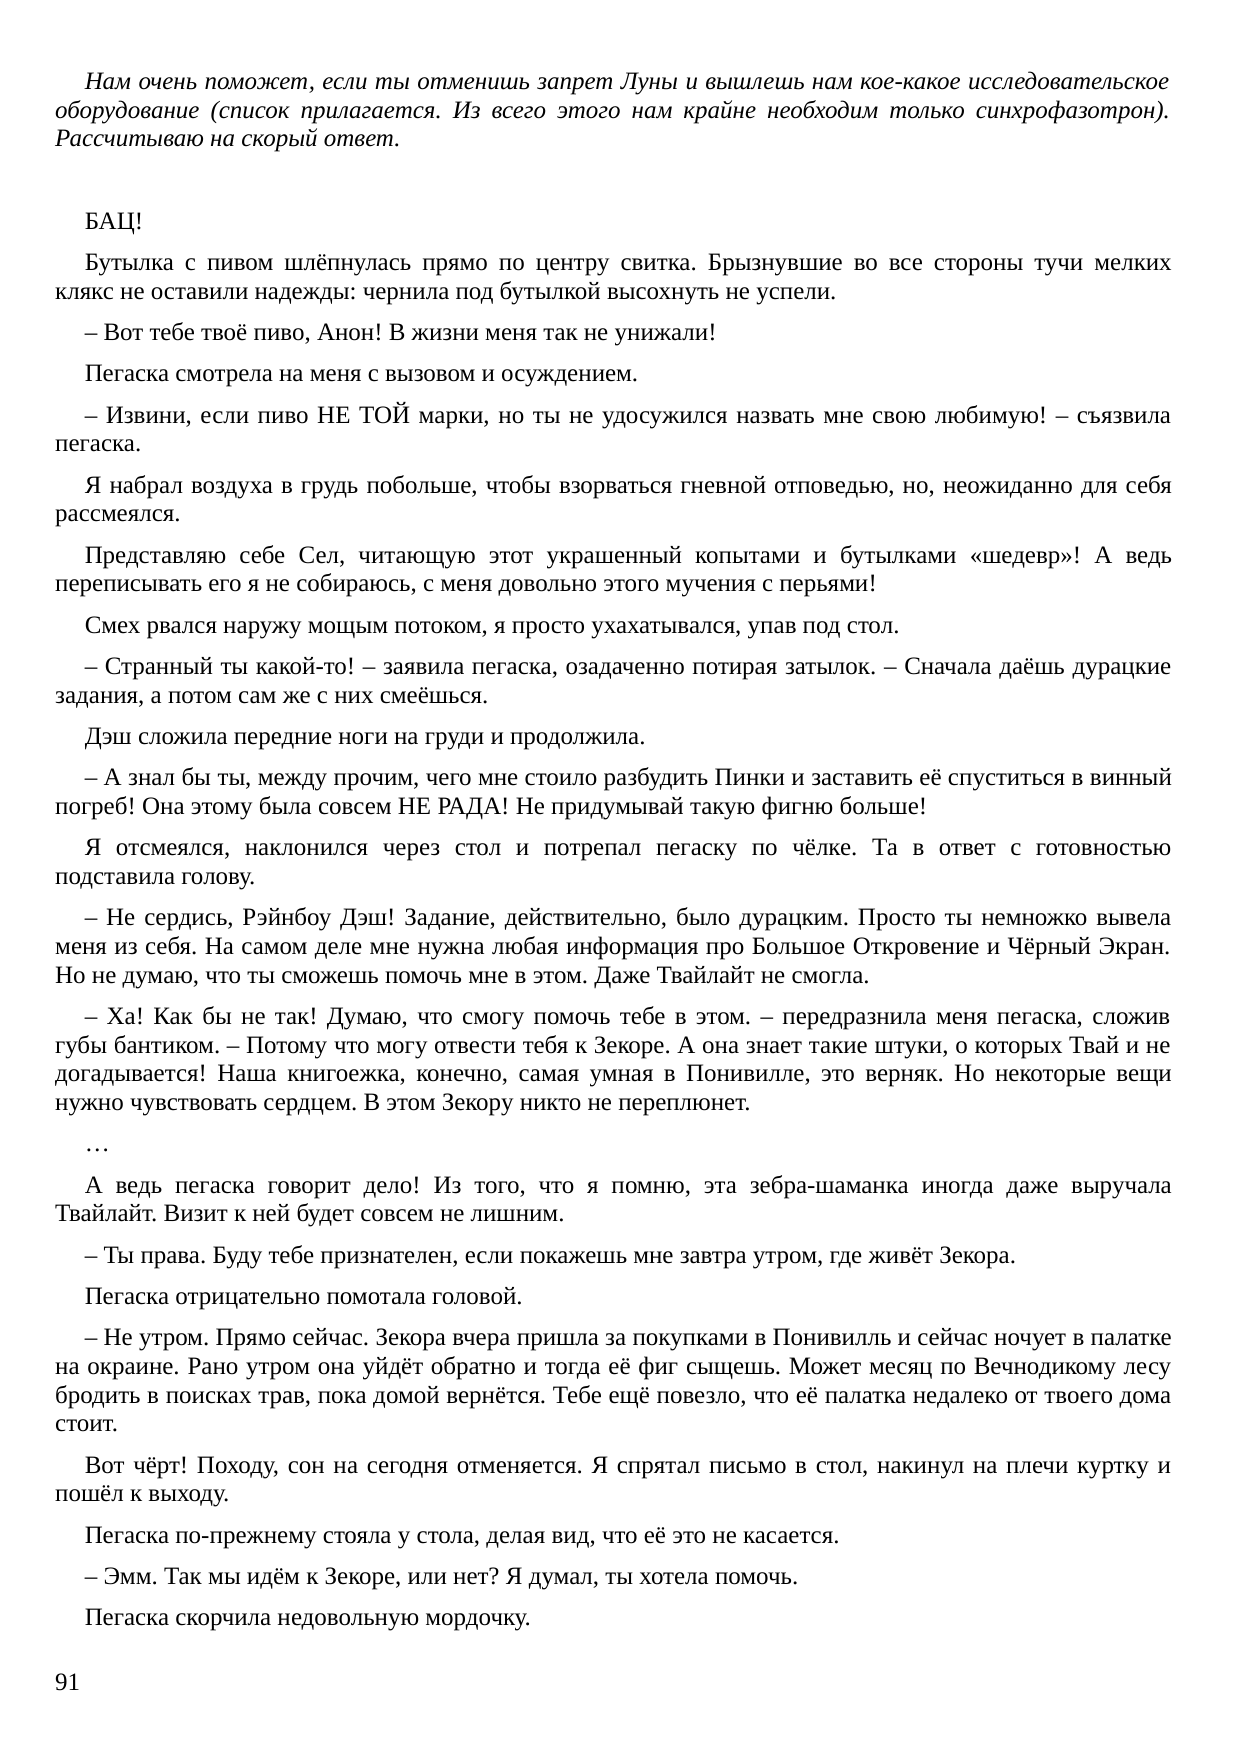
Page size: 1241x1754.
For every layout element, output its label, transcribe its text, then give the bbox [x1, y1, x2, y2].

text … [55, 1128, 1173, 1157]
text Пегаска смотрела на меня с вызовом и осуждением. [55, 358, 1173, 387]
text Смех рвался наружу мощым потоком, я просто ухахатывался, упав под стол. [55, 610, 1173, 638]
text Бутылка с пивом шлёпнулась прямо по центру свитка. Брызнувшие во все стороны тучи мелких клякс не оставили надежды: чернила под бутылкой высохнуть не успели. [55, 247, 1173, 305]
text – Не утром. Прямо сейчас. Зекора вчера пришла за покупками в Понивилль и сейчас ночует в палатке на окраине. Рано утром она уйдёт обратно и тогда её фиг сыщешь. Может месяц по Вечнодикому лесу бродить в поисках трав, пока домой вернётся. Тебе ещё повезло, что её палатка недалеко от твоего дома стоит. [55, 1322, 1173, 1437]
text Пегаска отрицательно помотала головой. [55, 1281, 1173, 1310]
text Пегаска скорчила недовольную мордочку. [55, 1602, 1173, 1631]
text – Ты права. Буду тебе признателен, если покажешь мне завтра утром, где живёт Зекора. [55, 1240, 1173, 1268]
text Представляю себе Сел, читающую этот украшенный копытами и бутылками «шедевр»! А ведь переписывать его я не собираюсь, с меня довольно этого мучения с перьями! [55, 540, 1173, 597]
text – Извини, если пиво НЕ ТОЙ марки, но ты не удосужился назвать мне свою любимую! – съязвила пегаска. [55, 400, 1173, 457]
text Пегаска по-прежнему стояла у стола, делая вид, что её это не касается. [55, 1520, 1173, 1548]
text – Эмм. Так мы идём к Зекоре, или нет? Я думал, ты хотела помочь. [55, 1561, 1173, 1590]
text Я набрал воздуха в грудь побольше, чтобы взорваться гневной отповедью, но, неожиданно для себя рассмеялся. [55, 470, 1173, 527]
text Вот чёрт! Походу, сон на сегодня отменяется. Я спрятал письмо в стол, накинул на плечи куртку и пошёл к выходу. [55, 1450, 1173, 1507]
text – Не сердись, Рэйнбоу Дэш! Задание, действительно, было дурацким. Просто ты немножко вывела меня из себя. На самом деле мне нужна любая информация про Большое Откровение и Чёрный Экран. Но не думаю, что ты сможешь помочь мне в этом. Даже Твайлайт не смогла. [55, 902, 1173, 988]
text А ведь пегаска говорит дело! Из того, что я помню, эта зебра-шаманка иногда даже выручала Твайлайт. Визит к ней будет совсем не лишним. [55, 1170, 1173, 1227]
text Нам очень поможет, если ты отменишь запрет Луны и вышлешь нам кое-какое исследовательское оборудование (список прилагается. Из всего этого нам крайне необходим только синхрофазотрон). Рассчитываю на скорый ответ. [55, 66, 1173, 152]
text – Ха! Как бы не так! Думаю, что смогу помочь тебе в этом. – передразнила меня пегаска, сложив губы бантиком. – Потому что могу отвести тебя к Зекоре. А она знает такие штуки, о которых Твай и не догадывается! Наша книгоежка, конечно, самая умная в Понивилле, это верняк. Но некоторые вещи нужно чувствовать сердцем. В этом Зекору никто не переплюнет. [55, 1001, 1173, 1116]
text Дэш сложила передние ноги на груди и продолжила. [55, 721, 1173, 750]
text БАЦ! [55, 206, 1173, 235]
text – Странный ты какой-то! – заявила пегаска, озадаченно потирая затылок. – Сначала даёшь дурацкие задания, а потом сам же с них смеёшься. [55, 651, 1173, 708]
text – А знал бы ты, между прочим, чего мне стоило разбудить Пинки и заставить её спуститься в винный погреб! Она этому была совсем НЕ РАДА! Не придумывай такую фигню больше! [55, 762, 1173, 820]
text – Вот тебе твоё пиво, Анон! В жизни меня так не унижали! [55, 317, 1173, 346]
text Я отсмеялся, наклонился через стол и потрепал пегаску по чёлке. Та в ответ с готовностью подставила голову. [55, 832, 1173, 890]
